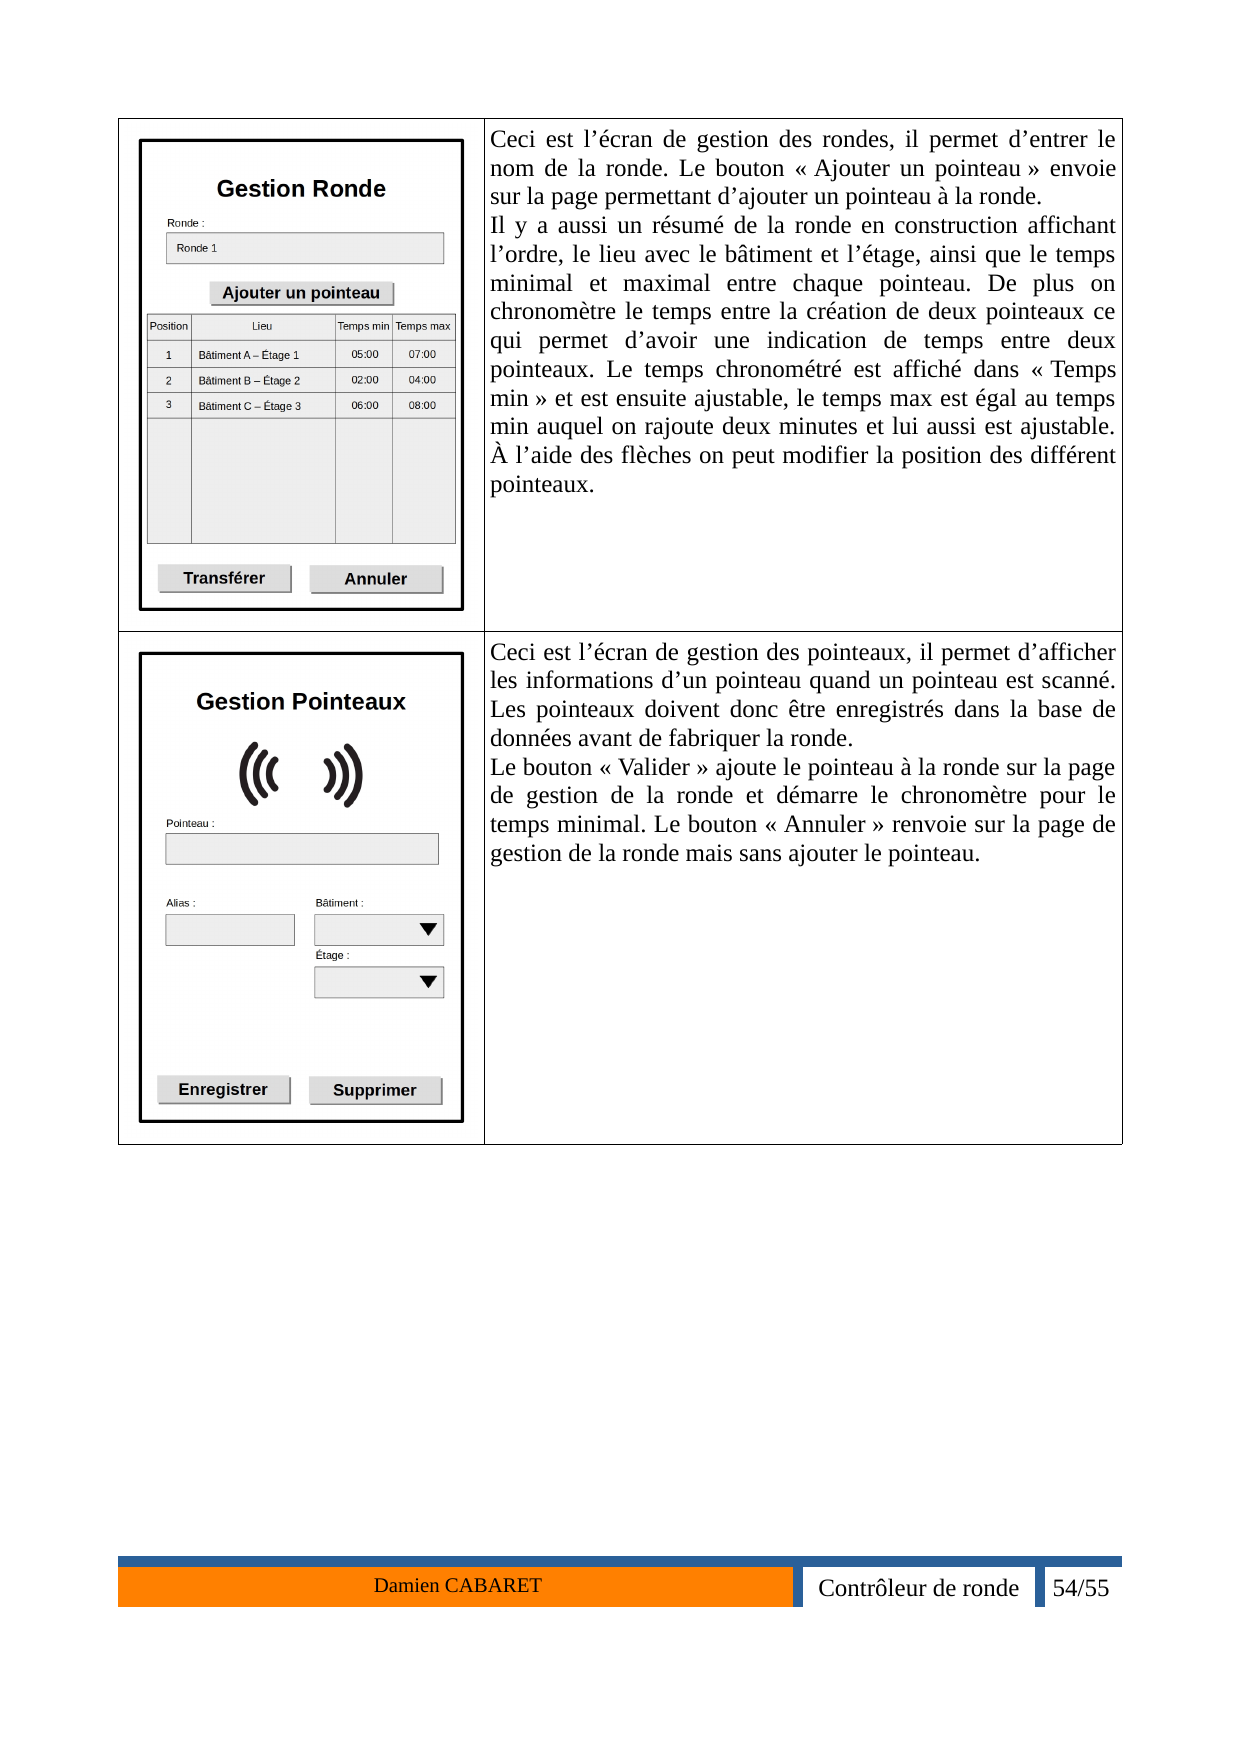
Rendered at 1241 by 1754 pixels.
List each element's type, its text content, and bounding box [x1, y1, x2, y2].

picture [123, 636, 479, 1138]
table_cell Ceci est l’écran de gestion des pointeaux, il permet d’afficher les informations d’un pointeau quand un pointeau est scanné. Les pointeaux doivent donc être enregistrés dans la base de données avant de fabriquer la ronde. Le bouton « Valider » ajoute le pointeau à la ronde sur la page de gestion de la ronde et démarre le chronomètre pour le temps minimal. Le bouton « Annuler » renvoie sur la page de gestion de la ronde mais sans ajouter le pointeau. [485, 632, 1122, 1144]
table_cell [119, 119, 484, 631]
table_cell [119, 632, 484, 1144]
picture [123, 123, 479, 626]
table_cell Ceci est l’écran de gestion des rondes, il permet d’entrer le nom de la ronde. Le bouton « Ajouter un pointeau » envoie sur la page permettant d’ajouter un pointeau à la ronde. Il y a aussi un résumé de la ronde en construction affichant l’ordre, le lieu avec le bâtiment et l’étage, ainsi que le temps minimal et maximal entre chaque pointeau. De plus on chronomètre le temps entre la création de deux pointeaux ce qui permet d’avoir une indication de temps entre deux pointeaux. Le temps chronométré est affiché dans « Temps min » et est ensuite ajustable, le temps max est égal au temps min auquel on rajoute deux minutes et lui aussi est ajustable. À l’aide des flèches on peut modifier la position des différent pointeaux. [485, 119, 1122, 631]
